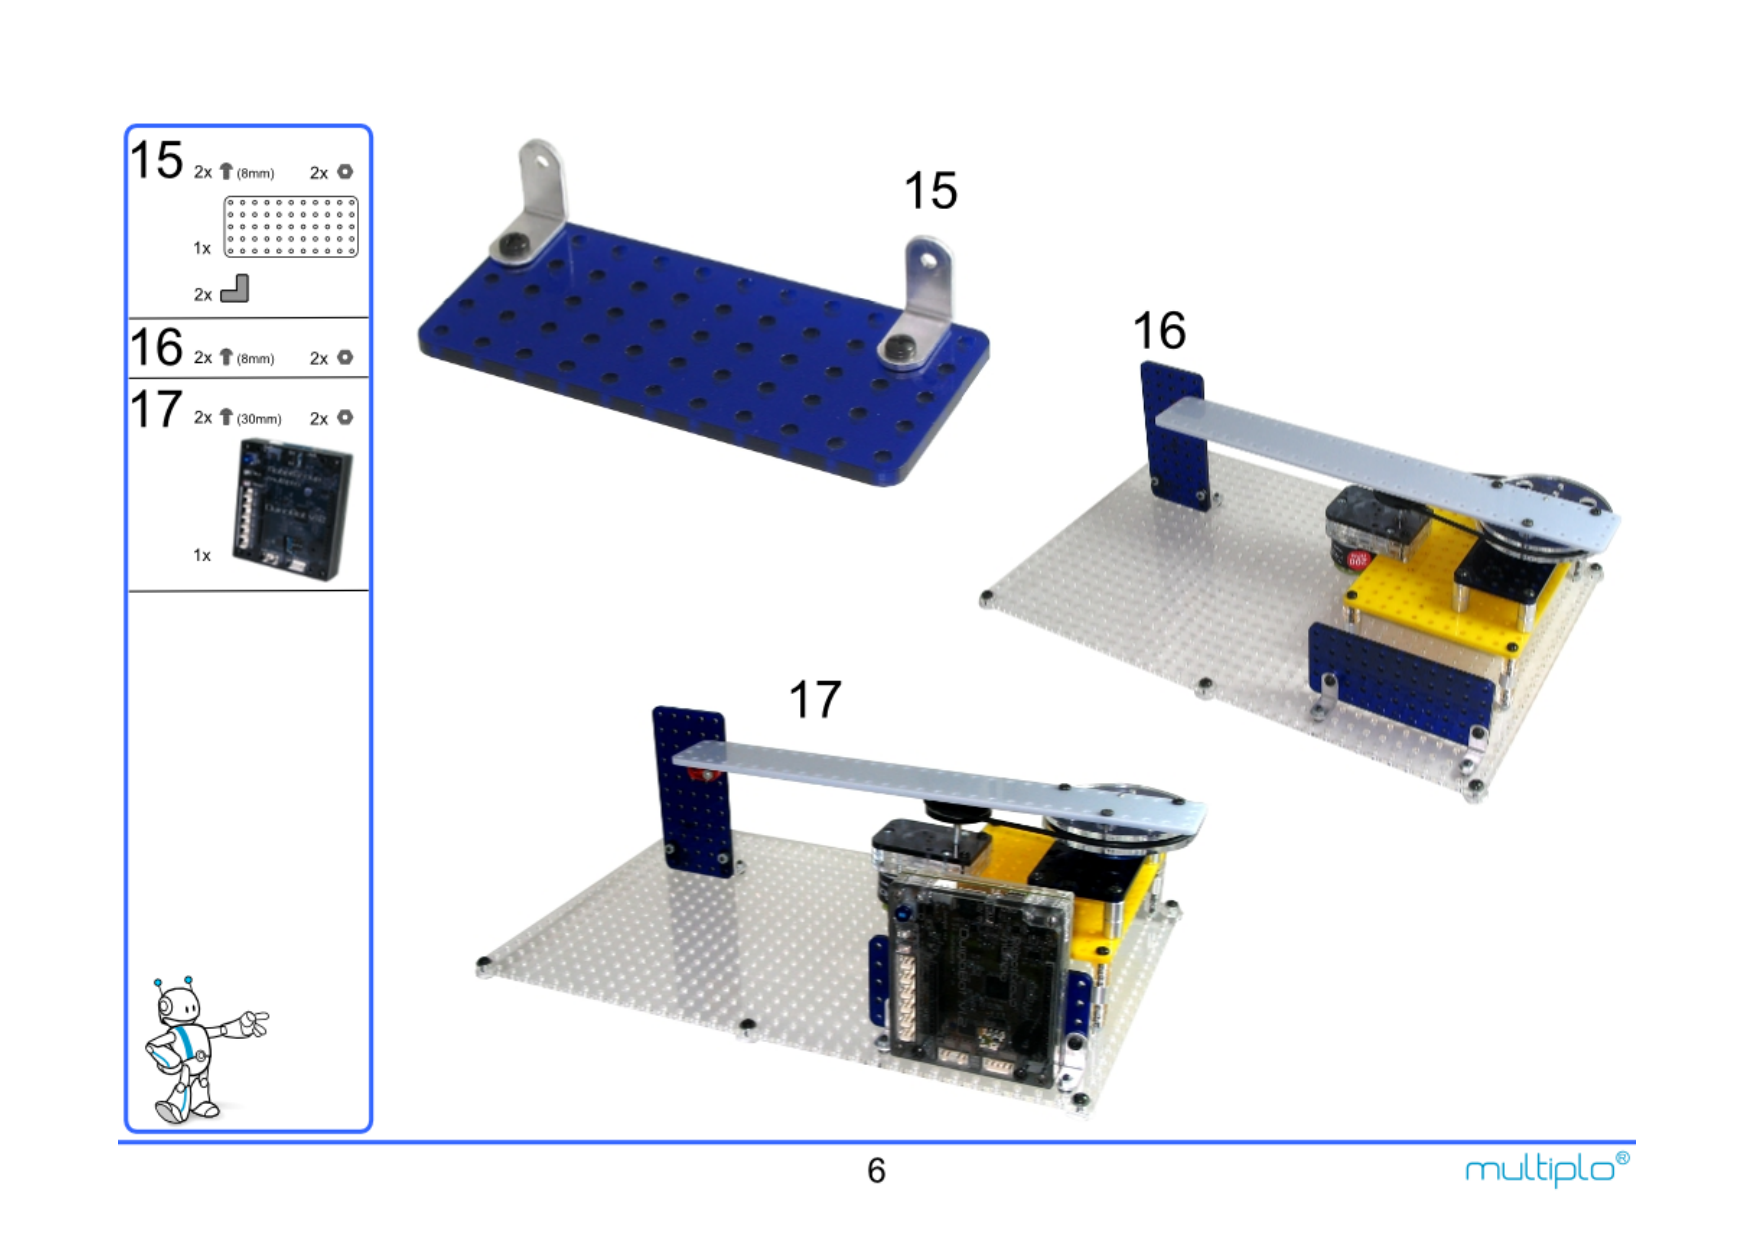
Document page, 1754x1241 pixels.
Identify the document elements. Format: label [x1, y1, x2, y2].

picture [118, 118, 1636, 1192]
